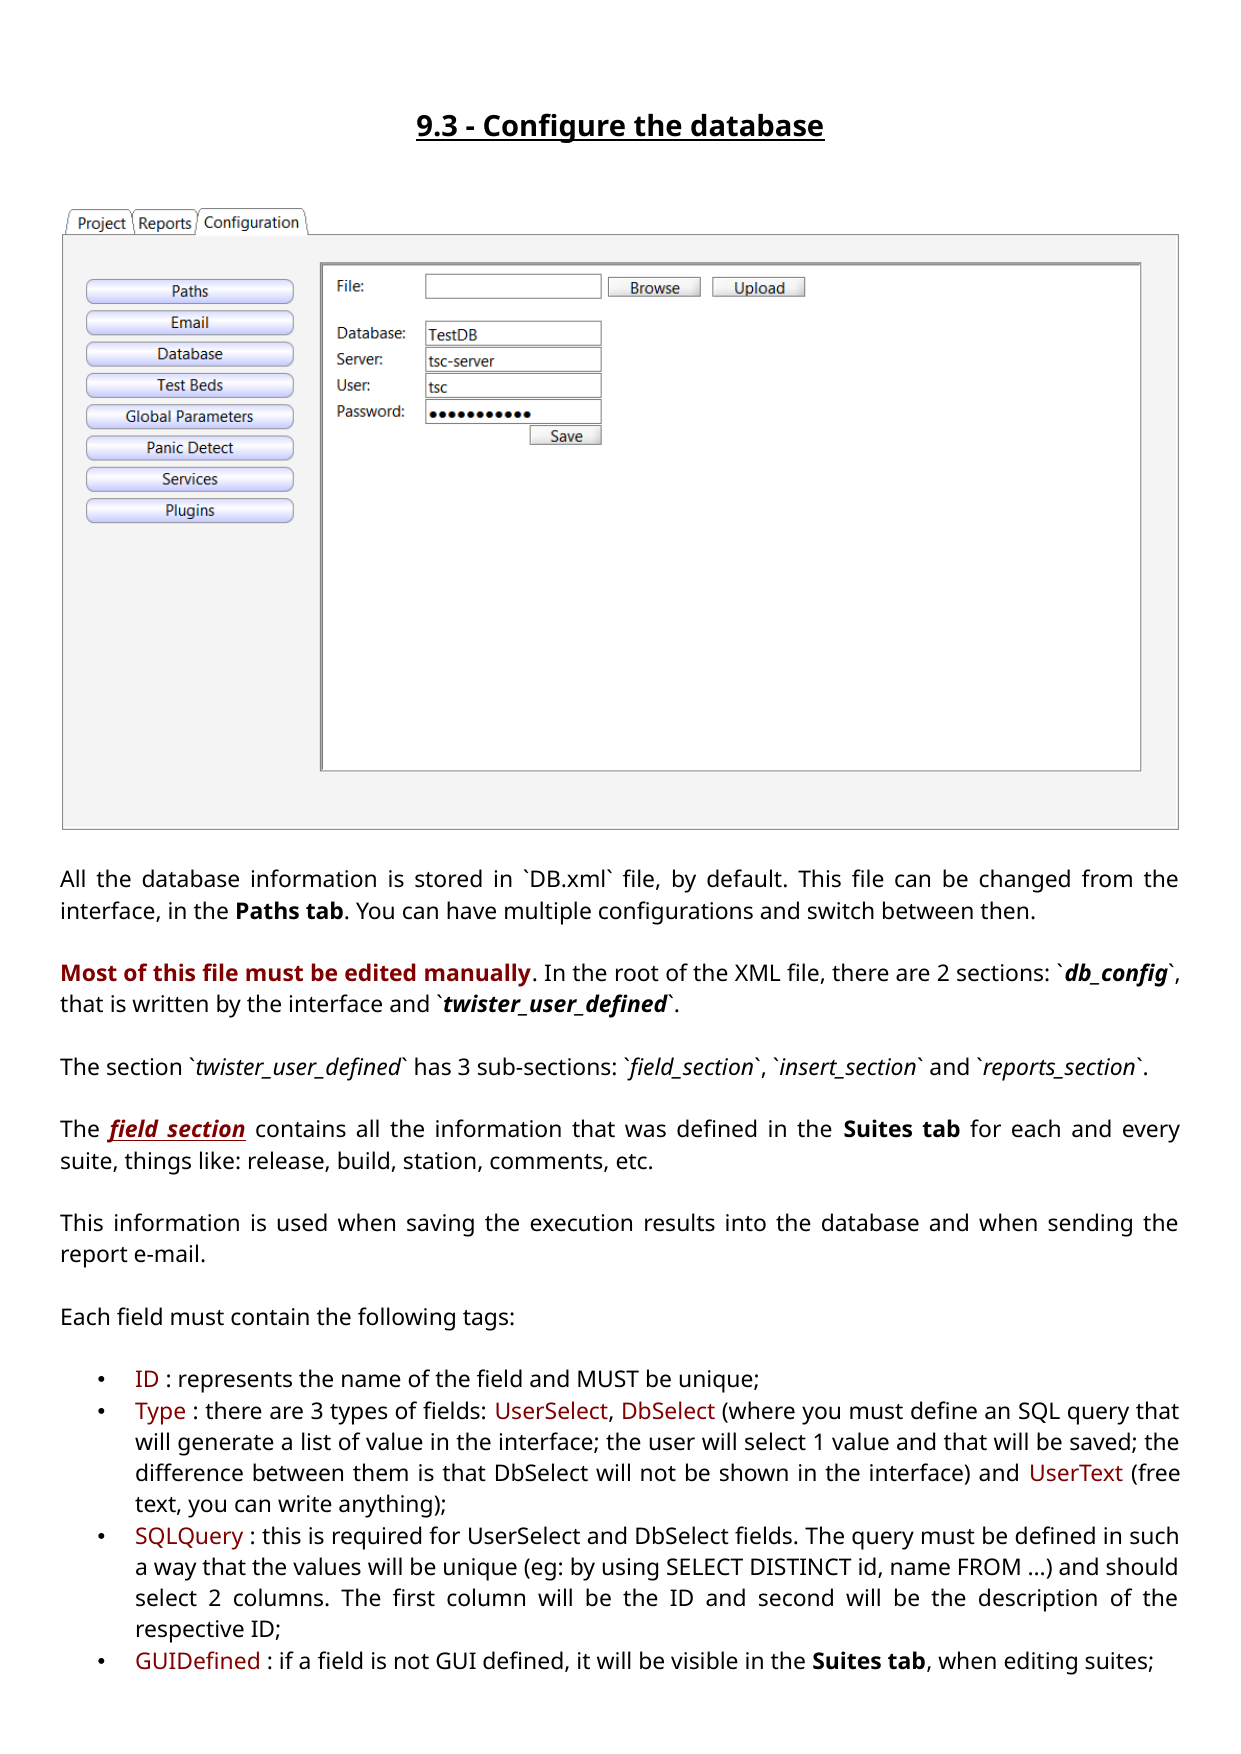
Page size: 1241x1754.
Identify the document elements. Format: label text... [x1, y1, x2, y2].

text This information is used when saving the execution results into the database and when sending the report e-mail. [60, 1207, 1181, 1269]
text Each field must contain the following tags: [60, 1301, 1181, 1332]
text The field section contains all the information that was defined in the Suites tab for each and every suite, things like: release, build, station, comments, etc. [60, 1113, 1181, 1176]
list Type : there are 3 types of fields: UserSelect, DbSelect (where you must define an SQL query that will generate a list of value in the interface; the user will select 1 value and that will be saved; the difference between them is that DbSelect will not be shown in the interface) and UserText (free text, you can write anything); [97, 1394, 1181, 1519]
text The section `twister_user_defined` has 3 sub-sections: `field_section`, `insert_section` and `reports_section`. [60, 1051, 1181, 1082]
list ID : represents the name of the field and MUST be unique; [97, 1363, 1181, 1394]
text All the database information is stored in `DB.xml` file, by default. This file can be changed from the interface, in the Paths tab. You can have multiple configurations and switch between then. [60, 863, 1181, 926]
text Most of this file must be edited manually. In the root of the XML file, there are 2 sections: `db_config`, that is written by the interface and `twister_user_defined`. [60, 957, 1181, 1019]
list GUIDefined : if a field is not GUI defined, it will be visible in the Suites tab, when editing suites; [97, 1644, 1181, 1676]
text 9.3 - Configure the database [60, 105, 1181, 145]
picture [60, 207, 1181, 832]
list SQLQuery : this is required for UserSelect and DbSelect fields. The query must be defined in such a way that the values will be unique (eg: by using SELECT DISTINCT id, name FROM …) and should select 2 columns. The first column will be the ID and second will be the description of the respective ID; [97, 1519, 1181, 1644]
